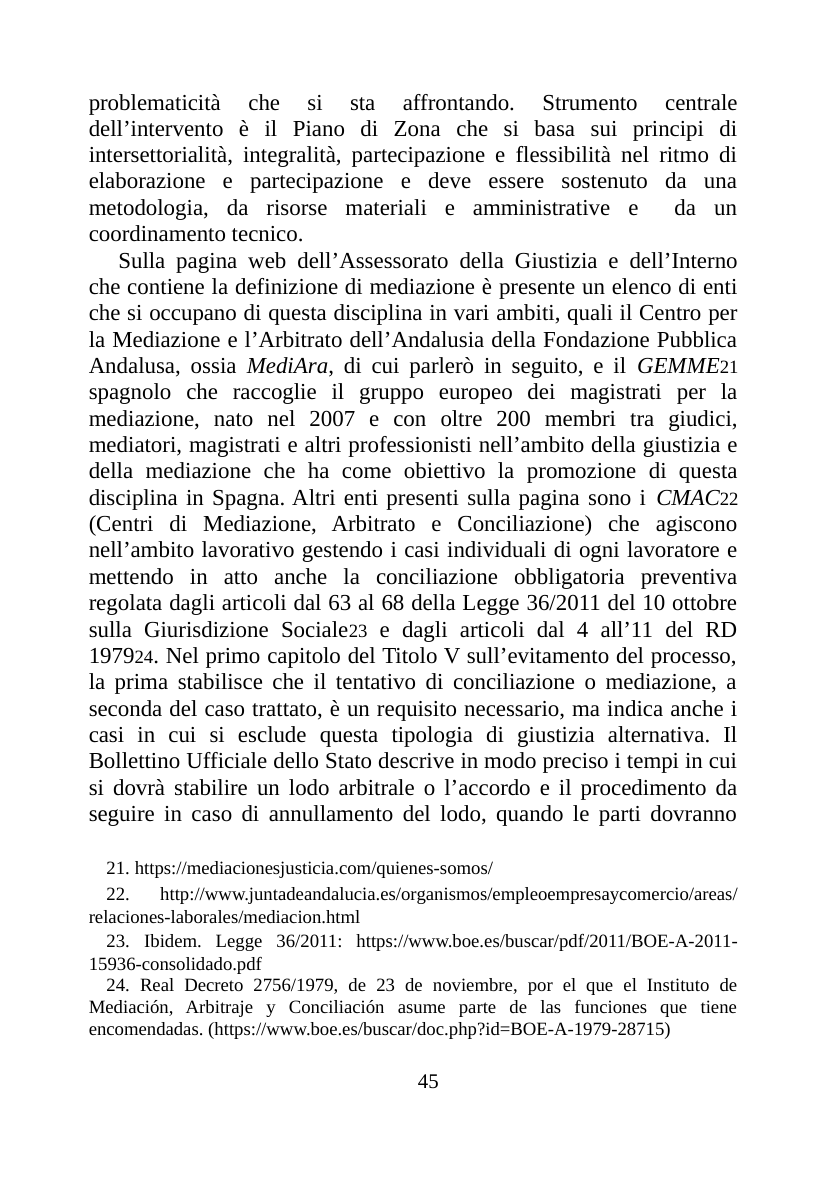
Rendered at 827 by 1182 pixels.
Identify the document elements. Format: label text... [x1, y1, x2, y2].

text Real Decreto 2756/1979, de 23 de noviembre, por el que el Instituto de Mediación, Arbitraje y Conciliación asume parte de las funciones que tiene encomendadas. (https://www.boe.es/buscar/doc.php?id=BOE-A-1979-28715) [88, 974, 738, 1039]
text https://mediacionesjusticia.com/quienes-somos/ [88, 855, 738, 880]
text problematicità che si sta affrontando. Strumento centrale dell’intervento è il Piano di Zona che si basa sui principi di intersettorialità, integralità, partecipazione e flessibilità nel ritmo di elaborazione e partecipazione e deve essere sostenuto da una metodologia, da risorse materiali e amministrative e da un coordinamento tecnico. [88, 88, 738, 247]
text http://www.juntadeandalucia.es/organismos/empleoempresaycomercio/areas/relaciones-laborales/mediacion.html [88, 880, 738, 927]
text Sulla pagina web dell’Assessorato della Giustizia e dell’Interno che contiene la definizione di mediazione è presente un elenco di enti che si occupano di questa disciplina in vari ambiti, quali il Centro per la Mediazione e l’Arbitrato dell’Andalusia della Fondazione Pubblica Andalusa, ossia MediAra, di cui parlerò in seguito, e il GEMME spagnolo che raccoglie il gruppo europeo dei magistrati per la mediazione, nato nel 2007 e con oltre 200 membri tra giudici, mediatori, magistrati e altri professionisti nell’ambito della giustizia e della mediazione che ha come obiettivo la promozione di questa disciplina in Spagna. Altri enti presenti sulla pagina sono i CMAC (Centri di Mediazione, Arbitrato e Conciliazione) che agiscono nell’ambito lavorativo gestendo i casi individuali di ogni lavoratore e mettendo in atto anche la conciliazione obbligatoria preventiva regolata dagli articoli dal 63 al 68 della Legge 36/2011 del 10 ottobre sulla Giurisdizione Sociale e dagli articoli dal 4 all’11 del RD 1979. Nel primo capitolo del Titolo V sull’evitamento del processo, la prima stabilisce che il tentativo di conciliazione o mediazione, a seconda del caso trattato, è un requisito necessario, ma indica anche i casi in cui si esclude questa tipologia di giustizia alternativa. Il Bollettino Ufficiale dello Stato descrive in modo preciso i tempi in cui si dovrà stabilire un lodo arbitrale o l’accordo e il procedimento da seguire in caso di annullamento del lodo, quando le parti dovranno [88, 247, 738, 826]
text Ibidem. Legge 36/2011: https://www.boe.es/buscar/pdf/2011/BOE-A-2011-15936-consolidado.pdf [88, 927, 738, 974]
